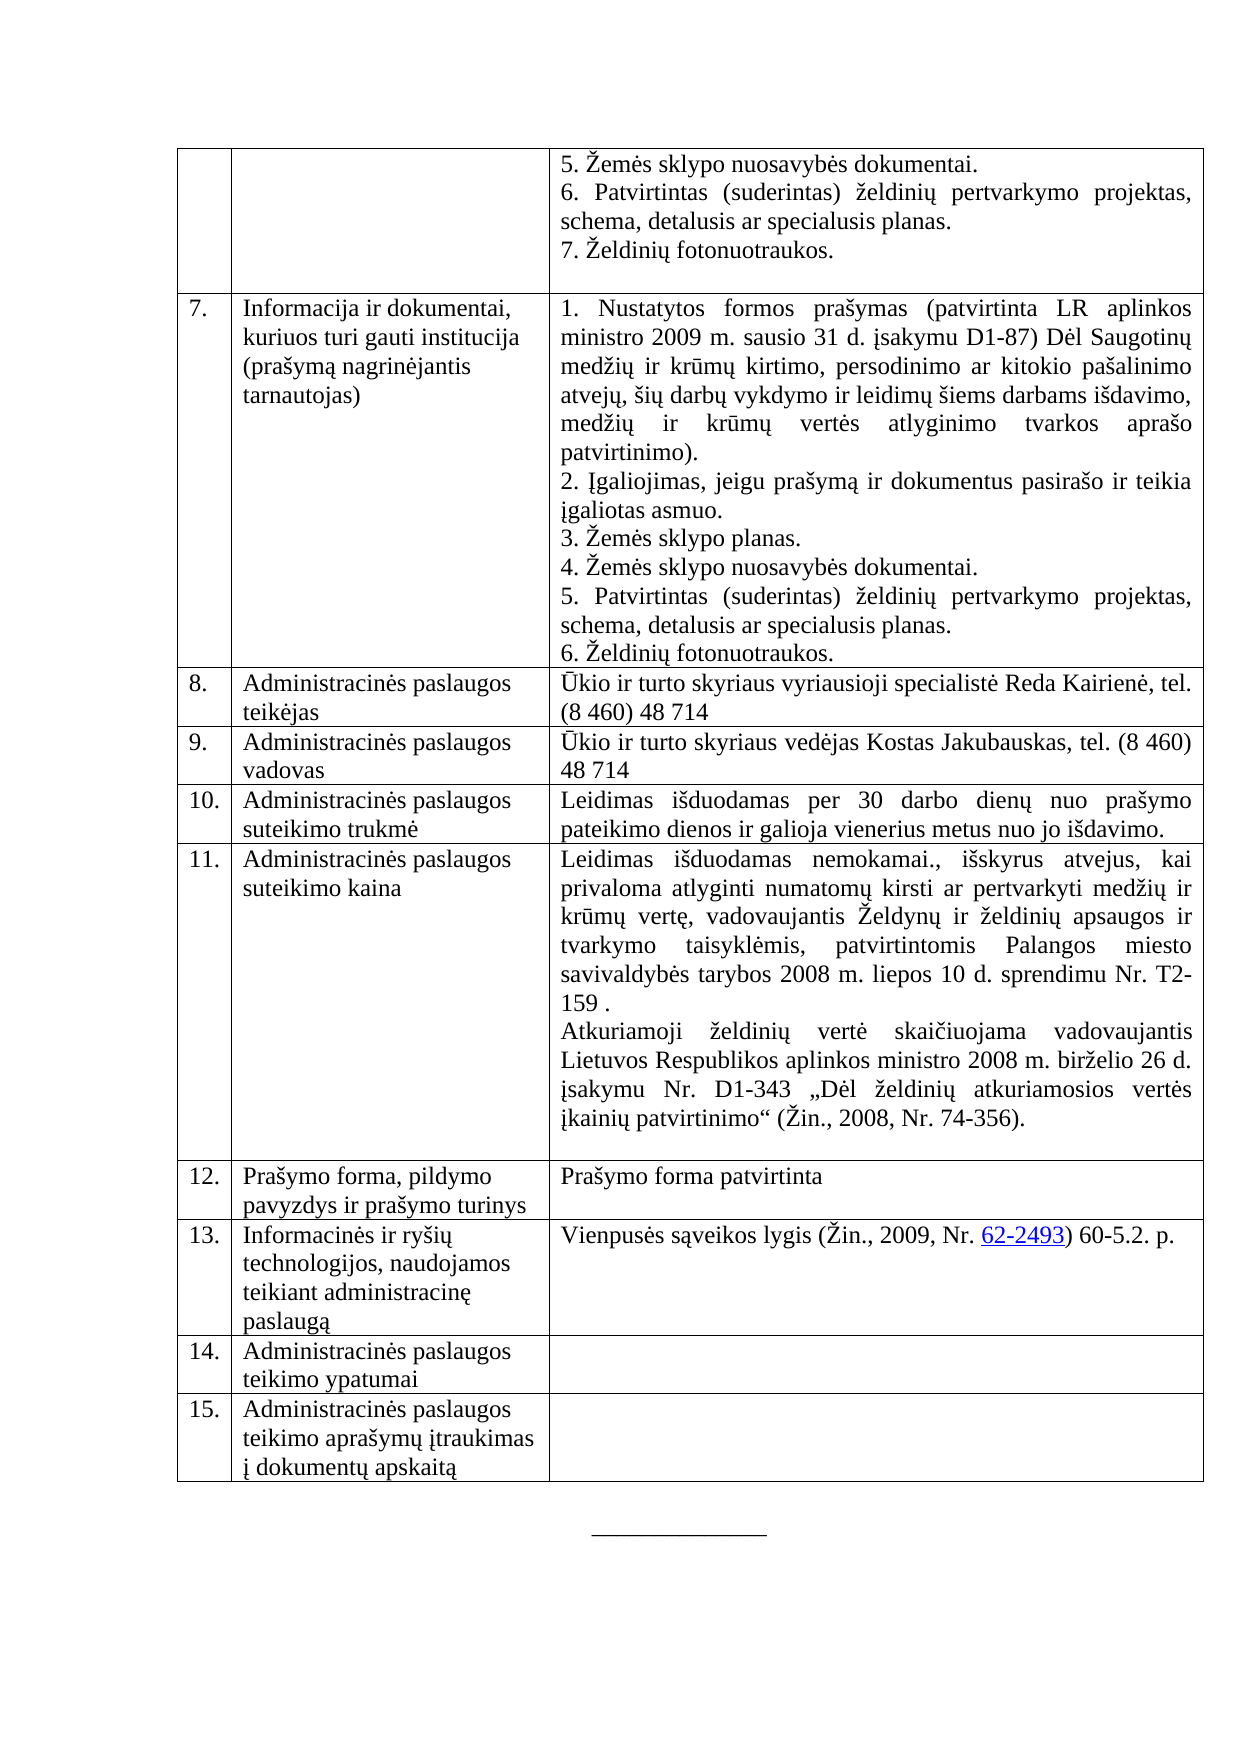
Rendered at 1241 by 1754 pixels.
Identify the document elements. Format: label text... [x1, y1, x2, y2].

table_cell [178, 149, 231, 292]
table_cell 14. [178, 1336, 231, 1393]
table_cell [232, 149, 549, 292]
table_cell 5. Žemės sklypo nuosavybės dokumentai. 6. Patvirtintas (suderintas) želdinių pertvarkymo projektas, schema, detalusis ar specialusis planas. 7. Želdinių fotonuotraukos. [550, 149, 1203, 292]
table_cell Administracinės paslaugos vadovas [232, 727, 549, 784]
table_cell Informacija ir dokumentai, kuriuos turi gauti institucija (prašymą nagrinėjantis tarnautojas) [232, 294, 549, 667]
table_cell Prašymo forma patvirtinta [550, 1161, 1203, 1219]
table_cell [550, 1336, 1203, 1393]
table_cell Ūkio ir turto skyriaus vyriausioji specialistė Reda Kairienė, tel. (8 460) 48 714 [550, 668, 1203, 726]
table_cell Informacinės ir ryšių technologijos, naudojamos teikiant administracinę paslaugą [232, 1220, 549, 1335]
table_cell 7. [178, 294, 231, 667]
table_cell 8. [178, 668, 231, 726]
table_cell 9. [178, 727, 231, 784]
table_cell Leidimas išduodamas nemokamai., išskyrus atvejus, kai privaloma atlyginti numatomų kirsti ar pertvarkyti medžių ir krūmų vertę, vadovaujantis Želdynų ir želdinių apsaugos ir tvarkymo taisyklėmis, patvirtintomis Palangos miesto savivaldybės tarybos 2008 m. liepos 10 d. sprendimu Nr. T2-159 . Atkuriamoji želdinių vertė skaičiuojama vadovaujantis Lietuvos Respublikos aplinkos ministro 2008 m. birželio 26 d. įsakymu Nr. D1-343 „Dėl želdinių atkuriamosios vertės įkainių patvirtinimo“ (Žin., 2008, Nr. 74-356). [550, 844, 1203, 1160]
table_cell 11. [178, 844, 231, 1160]
table_cell Ūkio ir turto skyriaus vedėjas Kostas Jakubauskas, tel. (8 460) 48 714 [550, 727, 1203, 784]
table_cell 15. [178, 1394, 231, 1481]
table_cell Administracinės paslaugos teikimo aprašymų įtraukimas į dokumentų apskaitą [232, 1394, 549, 1481]
table_cell Administracinės paslaugos suteikimo kaina [232, 844, 549, 1160]
table_cell Administracinės paslaugos teikėjas [232, 668, 549, 726]
table_cell 12. [178, 1161, 231, 1219]
table_cell 13. [178, 1220, 231, 1335]
table_cell Vienpusės sąveikos lygis (Žin., 2009, Nr. 62-2493) 60-5.2. p. [550, 1220, 1203, 1335]
table_cell Leidimas išduodamas per 30 darbo dienų nuo prašymo pateikimo dienos ir galioja vienerius metus nuo jo išdavimo. [550, 785, 1203, 843]
table_cell Administracinės paslaugos suteikimo trukmė [232, 785, 549, 843]
table_cell 10. [178, 785, 231, 843]
table_cell 1. Nustatytos formos prašymas (patvirtinta LR aplinkos ministro 2009 m. sausio 31 d. įsakymu D1-87) Dėl Saugotinų medžių ir krūmų kirtimo, persodinimo ar kitokio pašalinimo atvejų, šių darbų vykdymo ir leidimų šiems darbams išdavimo, medžių ir krūmų vertės atlyginimo tvarkos aprašo patvirtinimo). 2. Įgaliojimas, jeigu prašymą ir dokumentus pasirašo ir teikia įgaliotas asmuo. 3. Žemės sklypo planas. 4. Žemės sklypo nuosavybės dokumentai. 5. Patvirtintas (suderintas) želdinių pertvarkymo projektas, schema, detalusis ar specialusis planas. 6. Želdinių fotonuotraukos. [550, 294, 1203, 667]
table_cell Administracinės paslaugos teikimo ypatumai [232, 1336, 549, 1393]
text ______________ [177, 1510, 1181, 1539]
table_cell Prašymo forma, pildymo pavyzdys ir prašymo turinys [232, 1161, 549, 1219]
table_cell [550, 1394, 1203, 1481]
